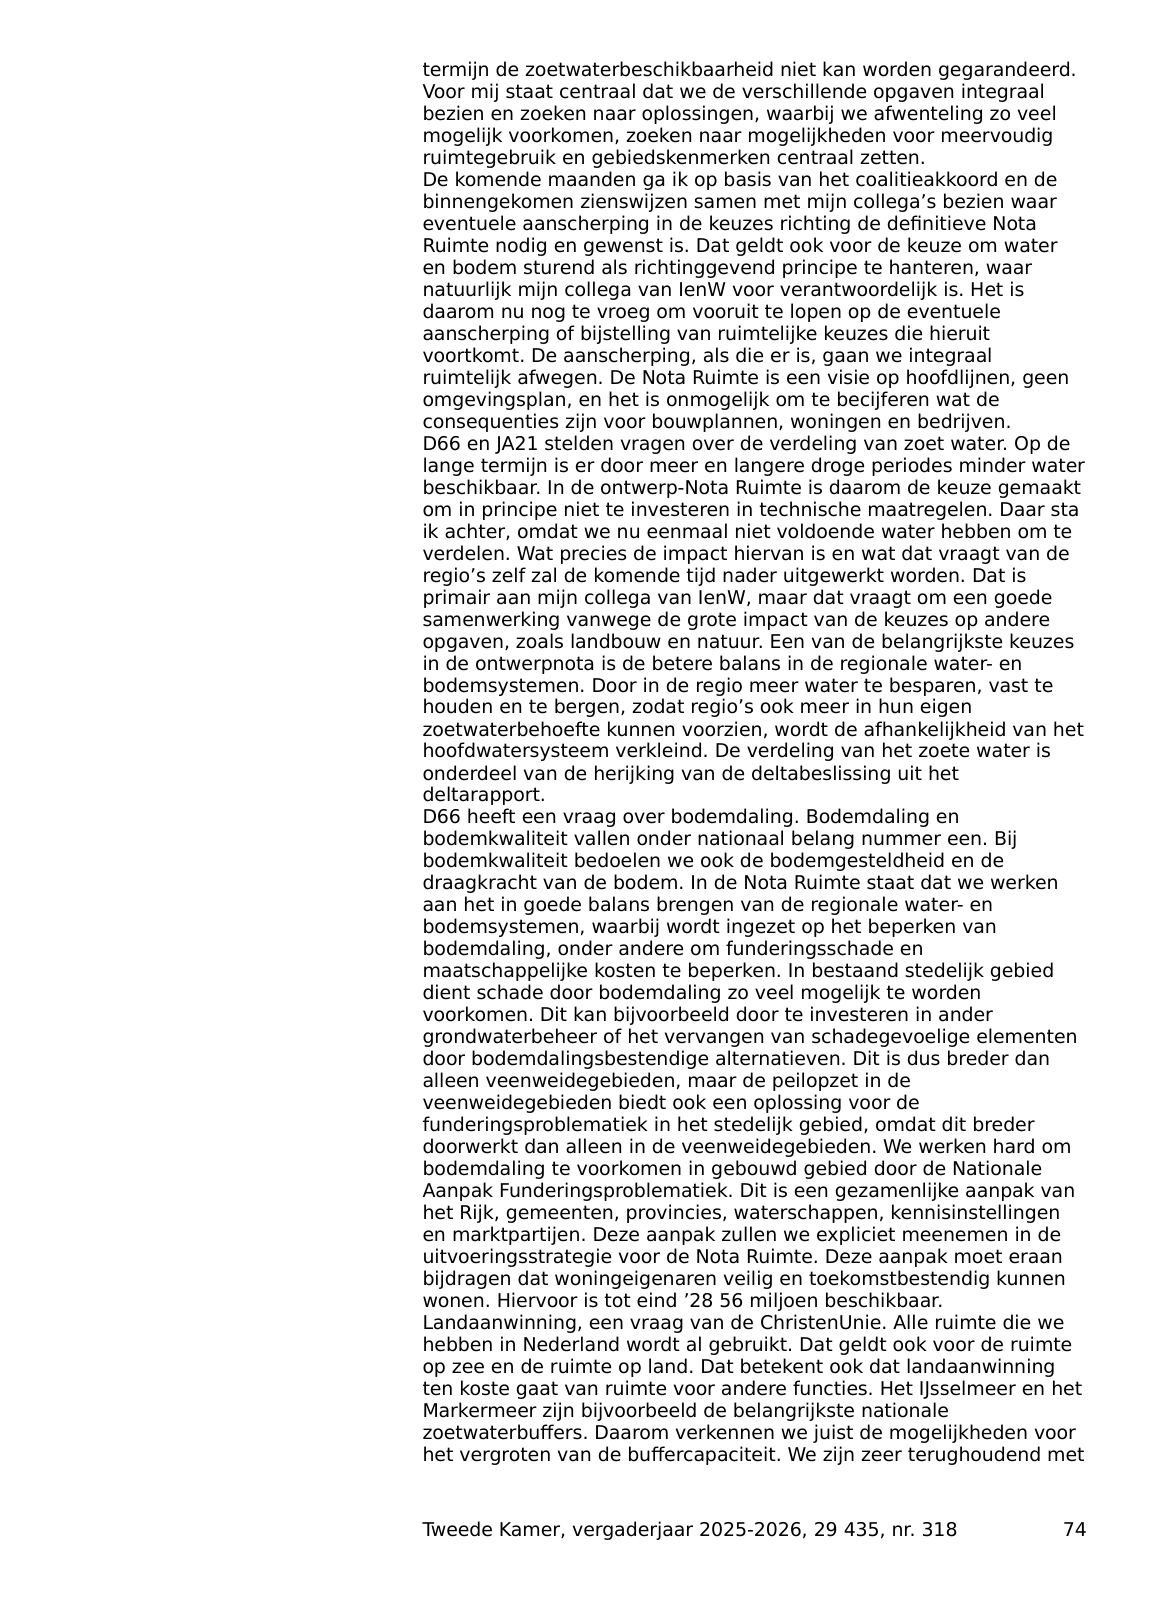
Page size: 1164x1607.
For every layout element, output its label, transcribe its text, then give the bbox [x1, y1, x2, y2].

text termijn de zoetwaterbeschikbaarheid niet kan worden gegarandeerd. Voor mij staat centraal dat we de verschillende opgaven integraal bezien en zoeken naar oplossingen, waarbij we afwenteling zo veel mogelijk voorkomen, zoeken naar mogelijkheden voor meervoudig ruimtegebruik en gebiedskenmerken centraal zetten. [422, 59, 1087, 169]
text D66 heeft een vraag over bodemdaling. Bodemdaling en bodemkwaliteit vallen onder nationaal belang nummer een. Bij bodemkwaliteit bedoelen we ook de bodemgesteldheid en de draagkracht van de bodem. In de Nota Ruimte staat dat we werken aan het in goede balans brengen van de regionale water- en bodemsystemen, waarbij wordt ingezet op het beperken van bodemdaling, onder andere om funderingsschade en maatschappelijke kosten te beperken. In bestaand stedelijk gebied dient schade door bodemdaling zo veel mogelijk te worden voorkomen. Dit kan bijvoorbeeld door te investeren in ander grondwaterbeheer of het vervangen van schadegevoelige elementen door bodemdalingsbestendige alternatieven. Dit is dus breder dan alleen veenweidegebieden, maar de peilopzet in de veenweidegebieden biedt ook een oplossing voor de funderingsproblematiek in het stedelijk gebied, omdat dit breder doorwerkt dan alleen in de veenweidegebieden. We werken hard om bodemdaling te voorkomen in gebouwd gebied door de Nationale Aanpak Funderingsproblematiek. Dit is een gezamenlijke aanpak van het Rijk, gemeenten, provincies, waterschappen, kennisinstellingen en marktpartijen. Deze aanpak zullen we expliciet meenemen in de uitvoeringsstrategie voor de Nota Ruimte. Deze aanpak moet eraan bijdragen dat woningeigenaren veilig en toekomstbestendig kunnen wonen. Hiervoor is tot eind ’28 56 miljoen beschikbaar. [422, 806, 1087, 1312]
text D66 en JA21 stelden vragen over de verdeling van zoet water. Op de lange termijn is er door meer en langere droge periodes minder water beschikbaar. In de ontwerp-Nota Ruimte is daarom de keuze gemaakt om in principe niet te investeren in technische maatregelen. Daar sta ik achter, omdat we nu eenmaal niet voldoende water hebben om te verdelen. Wat precies de impact hiervan is en wat dat vraagt van de regio’s zelf zal de komende tijd nader uitgewerkt worden. Dat is primair aan mijn collega van IenW, maar dat vraagt om een goede samenwerking vanwege de grote impact van de keuzes op andere opgaven, zoals landbouw en natuur. Een van de belangrijkste keuzes in de ontwerpnota is de betere balans in de regionale water- en bodemsystemen. Door in de regio meer water te besparen, vast te houden en te bergen, zodat regio’s ook meer in hun eigen zoetwaterbehoefte kunnen voorzien, wordt de afhankelijkheid van het hoofdwatersysteem verkleind. De verdeling van het zoete water is onderdeel van de herijking van de deltabeslissing uit het deltarapport. [422, 433, 1087, 806]
text De komende maanden ga ik op basis van het coalitieakkoord en de binnengekomen zienswijzen samen met mijn collega’s bezien waar eventuele aanscherping in de keuzes richting de definitieve Nota Ruimte nodig en gewenst is. Dat geldt ook voor de keuze om water en bodem sturend als richtinggevend principe te hanteren, waar natuurlijk mijn collega van IenW voor verantwoordelijk is. Het is daarom nu nog te vroeg om vooruit te lopen op de eventuele aanscherping of bijstelling van ruimtelijke keuzes die hieruit voortkomt. De aanscherping, als die er is, gaan we integraal ruimtelijk afwegen. De Nota Ruimte is een visie op hoofdlijnen, geen omgevingsplan, en het is onmogelijk om te becijferen wat de consequenties zijn voor bouwplannen, woningen en bedrijven. [422, 169, 1087, 433]
text Landaanwinning, een vraag van de ChristenUnie. Alle ruimte die we hebben in Nederland wordt al gebruikt. Dat geldt ook voor de ruimte op zee en de ruimte op land. Dat betekent ook dat landaanwinning ten koste gaat van ruimte voor andere functies. Het IJsselmeer en het Markermeer zijn bijvoorbeeld de belangrijkste nationale zoetwaterbuffers. Daarom verkennen we juist de mogelijkheden voor het vergroten van de buffercapaciteit. We zijn zeer terughoudend met [422, 1312, 1087, 1466]
